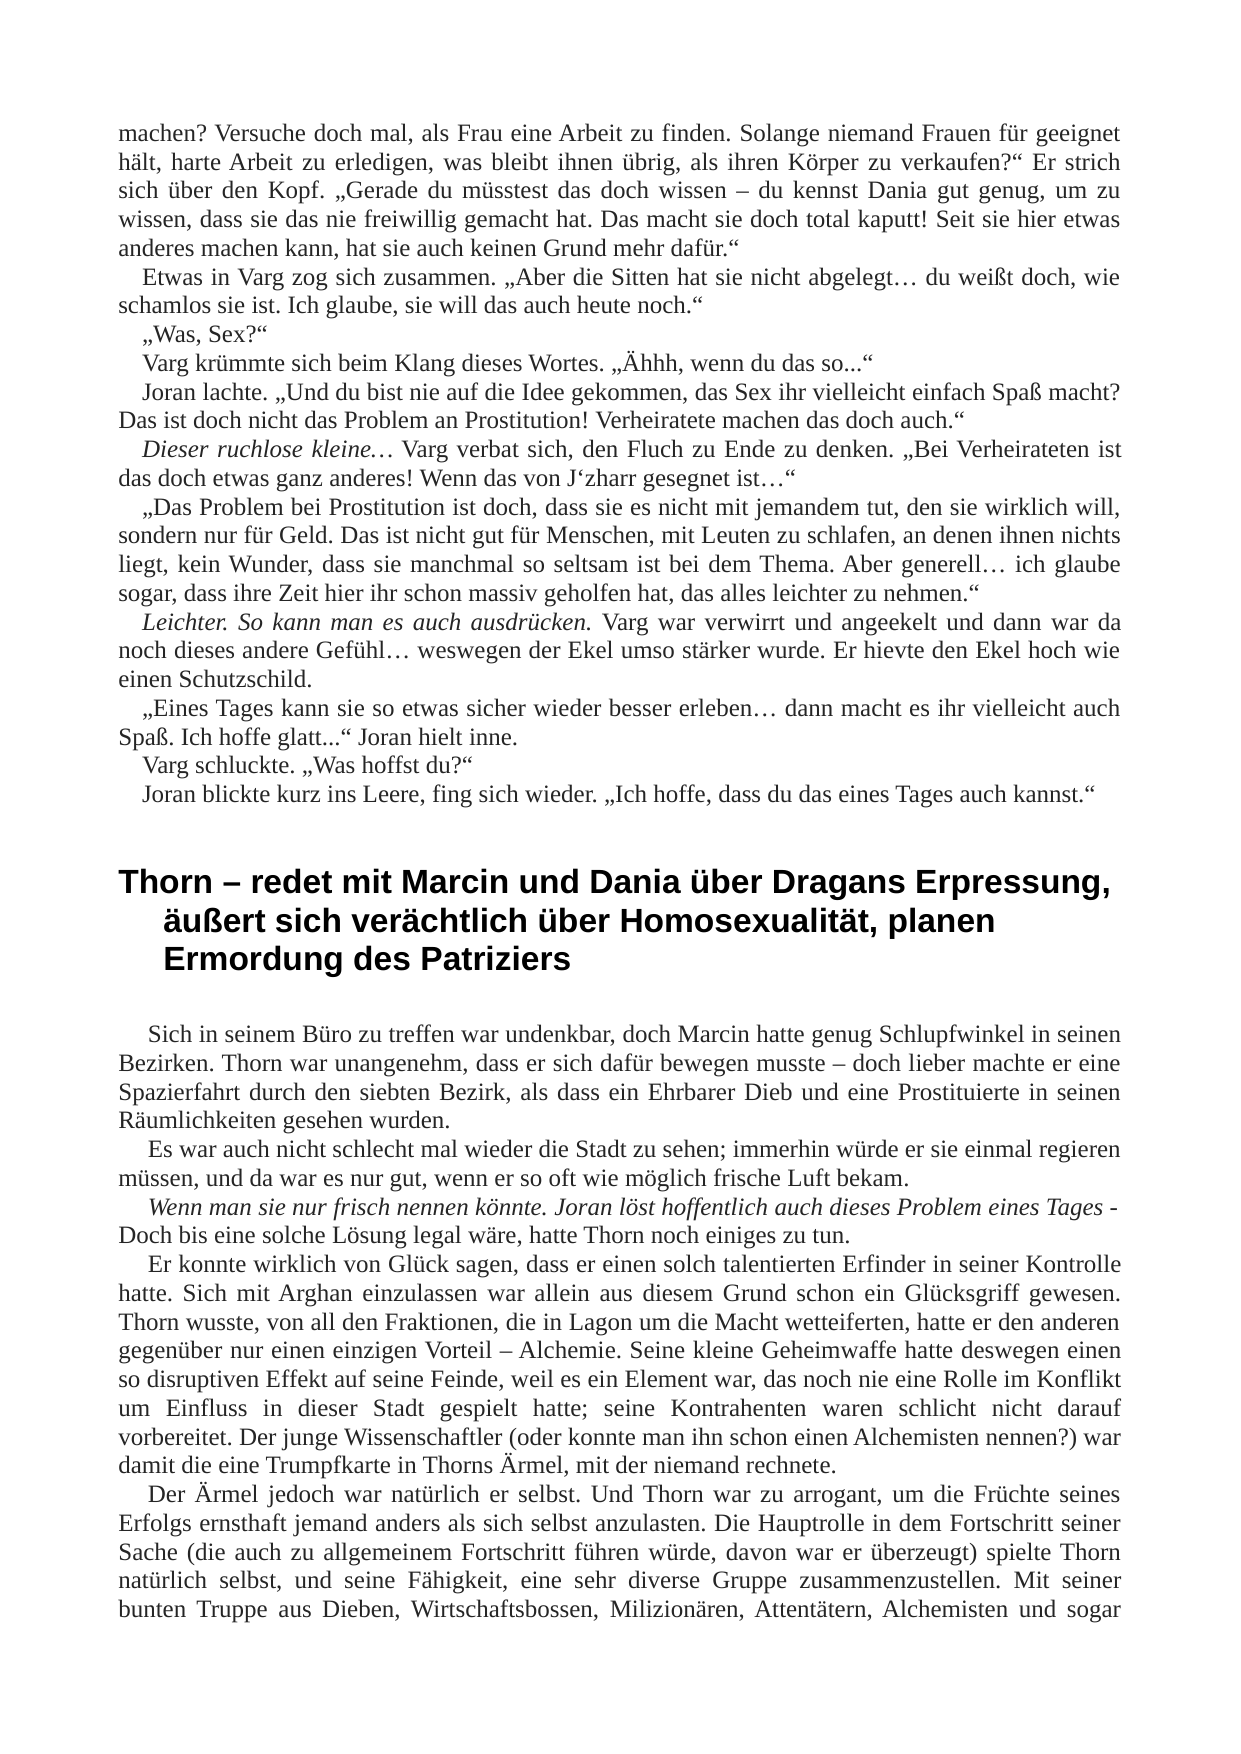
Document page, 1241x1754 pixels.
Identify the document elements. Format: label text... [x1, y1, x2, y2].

text machen? Versuche doch mal, als Frau eine Arbeit zu finden. Solange niemand Frauen für geeignet hält, harte Arbeit zu erledigen, was bleibt ihnen übrig, als ihren Körper zu verkaufen?“ Er strich sich über den Kopf. „Gerade du müsstest das doch wissen – du kennst Dania gut genug, um zu wissen, dass sie das nie freiwillig gemacht hat. Das macht sie doch total kaputt! Seit sie hier etwas anderes machen kann, hat sie auch keinen Grund mehr dafür.“ [118, 118, 1122, 262]
text Joran blickte kurz ins Leere, fing sich wieder. „Ich hoffe, dass du das eines Tages auch kannst.“ [118, 779, 1122, 808]
text Er konnte wirklich von Glück sagen, dass er einen solch talentierten Erfinder in seiner Kontrolle hatte. Sich mit Arghan einzulassen war allein aus diesem Grund schon ein Glücksgriff gewesen. Thorn wusste, von all den Fraktionen, die in Lagon um die Macht wetteiferten, hatte er den anderen gegenüber nur einen einzigen Vorteil – Alchemie. Seine kleine Geheimwaffe hatte deswegen einen so disruptiven Effekt auf seine Feinde, weil es ein Element war, das noch nie eine Rolle im Konflikt um Einfluss in dieser Stadt gespielt hatte; seine Kontrahenten waren schlicht nicht darauf vorbereitet. Der junge Wissenschaftler (oder konnte man ihn schon einen Alchemisten nennen?) war damit die eine Trumpfkarte in Thorns Ärmel, mit der niemand rechnete. [118, 1249, 1122, 1479]
text „Das Problem bei Prostitution ist doch, dass sie es nicht mit jemandem tut, den sie wirklich will, sondern nur für Geld. Das ist nicht gut für Menschen, mit Leuten zu schlafen, an denen ihnen nichts liegt, kein Wunder, dass sie manchmal so seltsam ist bei dem Thema. Aber generell… ich glaube sogar, dass ihre Zeit hier ihr schon massiv geholfen hat, das alles leichter zu nehmen.“ [118, 492, 1122, 607]
text Joran lachte. „Und du bist nie auf die Idee gekommen, das Sex ihr vielleicht einfach Spaß macht? Das ist doch nicht das Problem an Prostitution! Verheiratete machen das doch auch.“ [118, 377, 1122, 434]
text Etwas in Varg zog sich zusammen. „Aber die Sitten hat sie nicht abgelegt… du weißt doch, wie schamlos sie ist. Ich glaube, sie will das auch heute noch.“ [118, 262, 1122, 319]
text Dieser ruchlose kleine… Varg verbat sich, den Fluch zu Ende zu denken. „Bei Verheirateten ist das doch etwas ganz anderes! Wenn das von J‘zharr gesegnet ist…“ [118, 434, 1122, 492]
subtitle Thorn – redet mit Marcin und Dania über Dragans Erpressung, äußert sich verächtlich über Homosexualität, planen Ermordung des Patriziers [118, 862, 1122, 978]
text „Was, Sex?“ [118, 319, 1122, 348]
text Es war auch nicht schlecht mal wieder die Stadt zu sehen; immerhin würde er sie einmal regieren müssen, und da war es nur gut, wenn er so oft wie möglich frische Luft bekam. [118, 1134, 1122, 1192]
text Varg krümmte sich beim Klang dieses Wortes. „Ähhh, wenn du das so...“ [118, 348, 1122, 377]
text Leichter. So kann man es auch ausdrücken. Varg war verwirrt und angeekelt und dann war da noch dieses andere Gefühl… weswegen der Ekel umso stärker wurde. Er hievte den Ekel hoch wie einen Schutzschild. [118, 607, 1122, 693]
text Der Ärmel jedoch war natürlich er selbst. Und Thorn war zu arrogant, um die Früchte seines Erfolgs ernsthaft jemand anders als sich selbst anzulasten. Die Hauptrolle in dem Fortschritt seiner Sache (die auch zu allgemeinem Fortschritt führen würde, davon war er überzeugt) spielte Thorn natürlich selbst, und seine Fähigkeit, eine sehr diverse Gruppe zusammenzustellen. Mit seiner bunten Truppe aus Dieben, Wirtschaftsbossen, Milizionären, Attentätern, Alchemisten und sogar [118, 1479, 1122, 1623]
text Varg schluckte. „Was hoffst du?“ [118, 751, 1122, 779]
text Sich in seinem Büro zu treffen war undenkbar, doch Marcin hatte genug Schlupfwinkel in seinen Bezirken. Thorn war unangenehm, dass er sich dafür bewegen musste – doch lieber machte er eine Spazierfahrt durch den siebten Bezirk, als dass ein Ehrbarer Dieb und eine Prostituierte in seinen Räumlichkeiten gesehen wurden. [118, 1019, 1122, 1134]
text Wenn man sie nur frisch nennen könnte. Joran löst hoffentlich auch dieses Problem eines Tages - Doch bis eine solche Lösung legal wäre, hatte Thorn noch einiges zu tun. [118, 1192, 1122, 1249]
text „Eines Tages kann sie so etwas sicher wieder besser erleben… dann macht es ihr vielleicht auch Spaß. Ich hoffe glatt...“ Joran hielt inne. [118, 693, 1122, 751]
